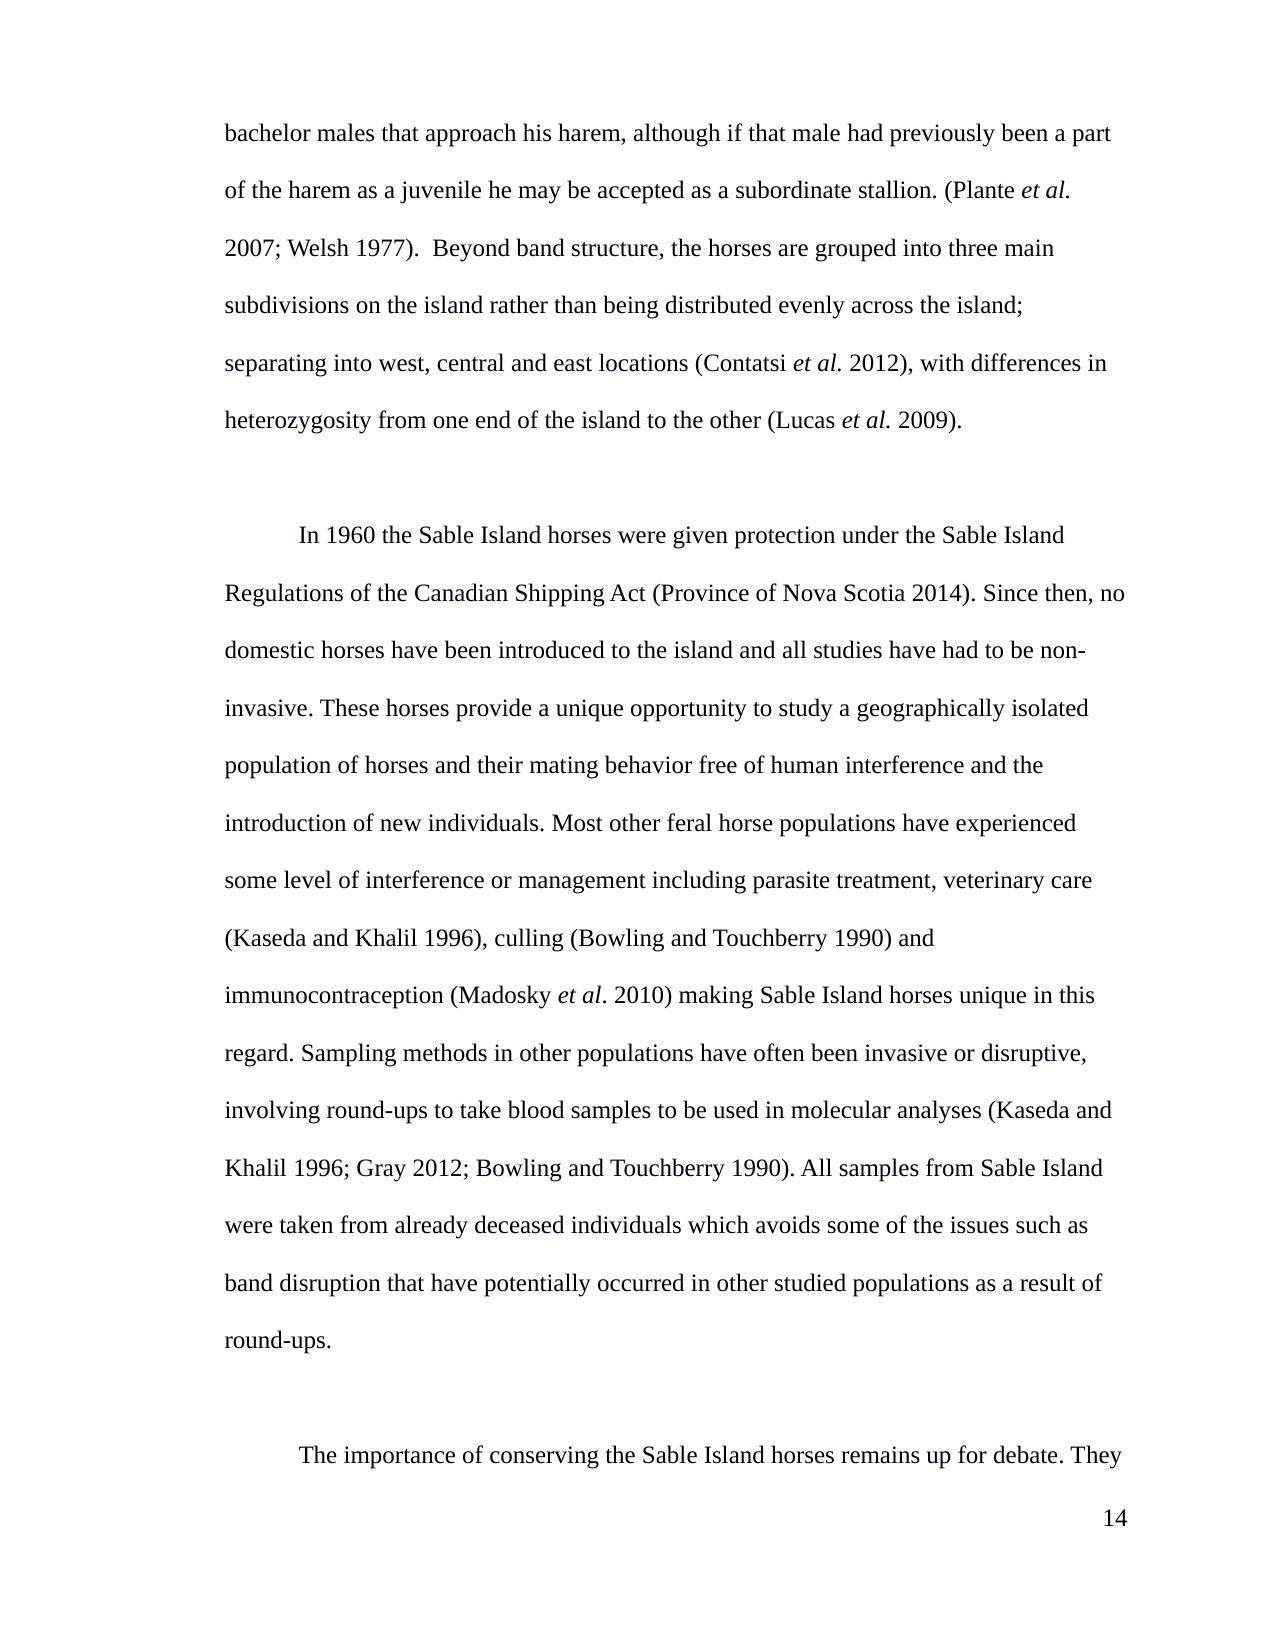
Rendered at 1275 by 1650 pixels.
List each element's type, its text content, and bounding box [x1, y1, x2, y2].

text In 1960 the Sable Island horses were given protection under the Sable Island Regulations of the Canadian Shipping Act (Province of Nova Scotia 2014). Since then, no domestic horses have been introduced to the island and all studies have had to be non-invasive. These horses provide a unique opportunity to study a geographically isolated population of horses and their mating behavior free of human interference and the introduction of new individuals. Most other feral horse populations have experienced some level of interference or management including parasite treatment, veterinary care (Kaseda and Khalil 1996), culling (Bowling and Touchberry 1990) and immunocontraception (Madosky et al. 2010) making Sable Island horses unique in this regard. Sampling methods in other populations have often been invasive or disruptive, involving round-ups to take blood samples to be used in molecular analyses (Kaseda and Khalil 1996; Gray 2012; Bowling and Touchberry 1990). All samples from Sable Island were taken from already deceased individuals which avoids some of the issues such as band disruption that have potentially occurred in other studied populations as a result of round-ups. [224, 521, 1127, 1354]
text The importance of conserving the Sable Island horses remains up for debate. They [224, 1441, 1127, 1469]
text bachelor males that approach his harem, although if that male had previously been a part of the harem as a juvenile he may be accepted as a subordinate stallion. (Plante et al. 2007; Welsh 1977). Beyond band structure, the horses are grouped into three main subdivisions on the island rather than being distributed evenly across the island; separating into west, central and east locations (Contatsi et al. 2012), with differences in heterozygosity from one end of the island to the other (Lucas et al. 2009). [224, 118, 1127, 434]
